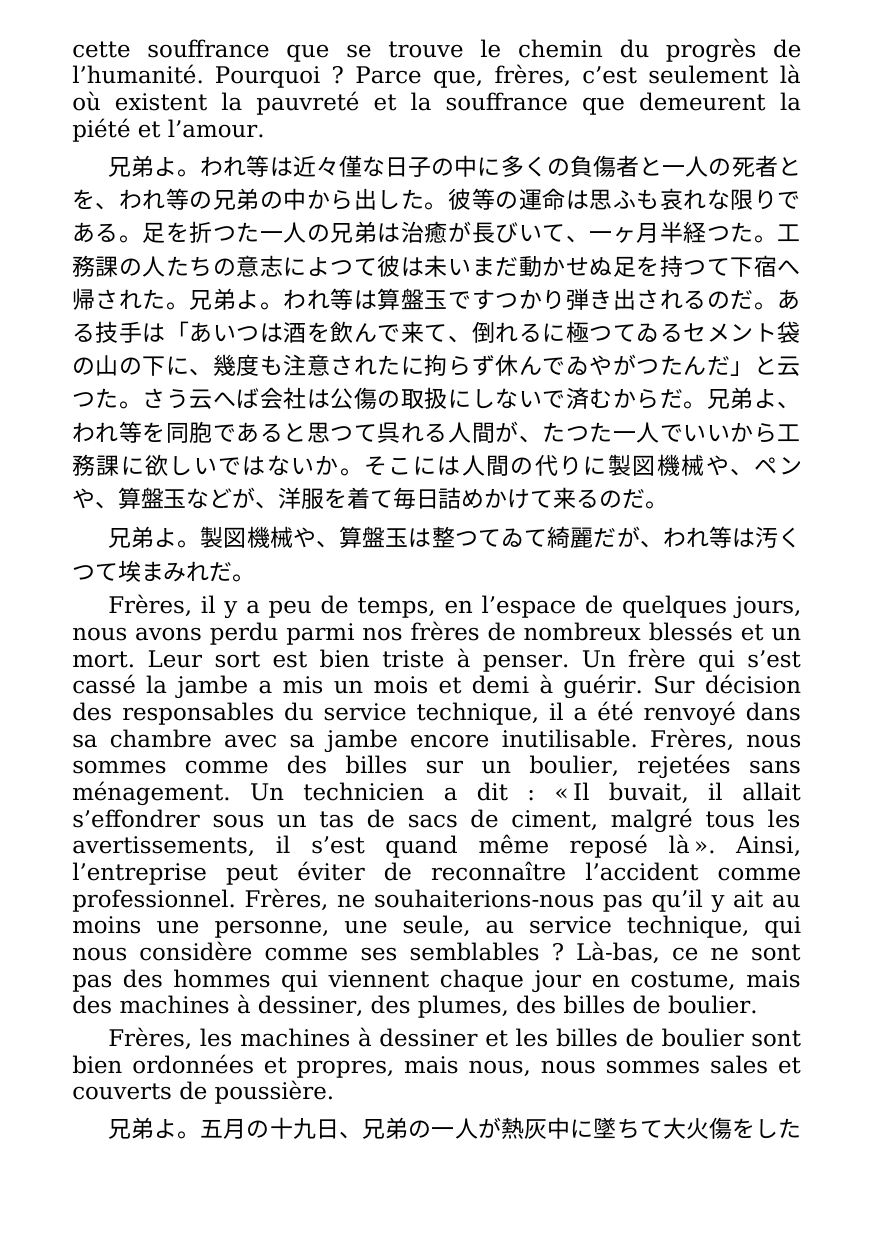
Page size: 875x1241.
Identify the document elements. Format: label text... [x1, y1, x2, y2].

text Frères, les machines à dessiner et les billes de boulier sont bien ordonnées et propres, mais nous, nous sommes sales et couverts de poussière. [72, 1025, 802, 1105]
text 兄弟よ。五月の十九日、兄弟の一人が熱灰中に墜ちて大火傷をした [72, 1111, 802, 1144]
text 兄弟よ。われ等は近々僅な日子の中に多くの負傷者と一人の死者とを、われ等の兄弟の中から出した。彼等の運命は思ふも哀れな限りである。足を折つた一人の兄弟は治癒が長びいて、一ヶ月半経つた。工務課の人たちの意志によつて彼は未いまだ動かせぬ足を持つて下宿へ帰された。兄弟よ。われ等は算盤玉ですつかり弾き出されるのだ。ある技手は「あいつは酒を飲んで来て、倒れるに極つてゐるセメント袋の山の下に、幾度も注意されたに拘らず休んでゐやがつたんだ」と云つた。さう云へば会社は公傷の取扱にしないで済むからだ。兄弟よ、われ等を同胞であると思つて呉れる人間が、たつた一人でいいから工務課に欲しいではないか。そこには人間の代りに製図機械や、ペンや、算盤玉などが、洋服を着て毎日詰めかけて来るのだ。 [72, 149, 802, 514]
text 兄弟よ。製図機械や、算盤玉は整つてゐて綺麗だが、われ等は汚くつて埃まみれだ。 [72, 520, 802, 587]
text Frères, il y a peu de temps, en l’espace de quelques jours, nous avons perdu parmi nos frères de nombreux blessés et un mort. Leur sort est bien triste à penser. Un frère qui s’est cassé la jambe a mis un mois et demi à guérir. Sur décision des responsables du service technique, il a été renvoyé dans sa chambre avec sa jambe encore inutilisable. Frères, nous sommes comme des billes sur un boulier, rejetées sans ménagement. Un technicien a dit : « Il buvait, il allait s’effondrer sous un tas de sacs de ciment, malgré tous les avertissements, il s’est quand même reposé là ». Ainsi, l’entreprise peut éviter de reconnaître l’accident comme professionnel. Frères, ne souhaiterions-nous pas qu’il y ait au moins une personne, une seule, au service technique, qui nous considère comme ses semblables ? Là-bas, ce ne sont pas des hommes qui viennent chaque jour en costume, mais des machines à dessiner, des plumes, des billes de boulier. [72, 592, 802, 1019]
text cette souffrance que se trouve le chemin du progrès de l’humanité. Pourquoi ? Parce que, frères, c’est seulement là où existent la pauvreté et la souffrance que demeurent la piété et l’amour. [72, 36, 802, 143]
